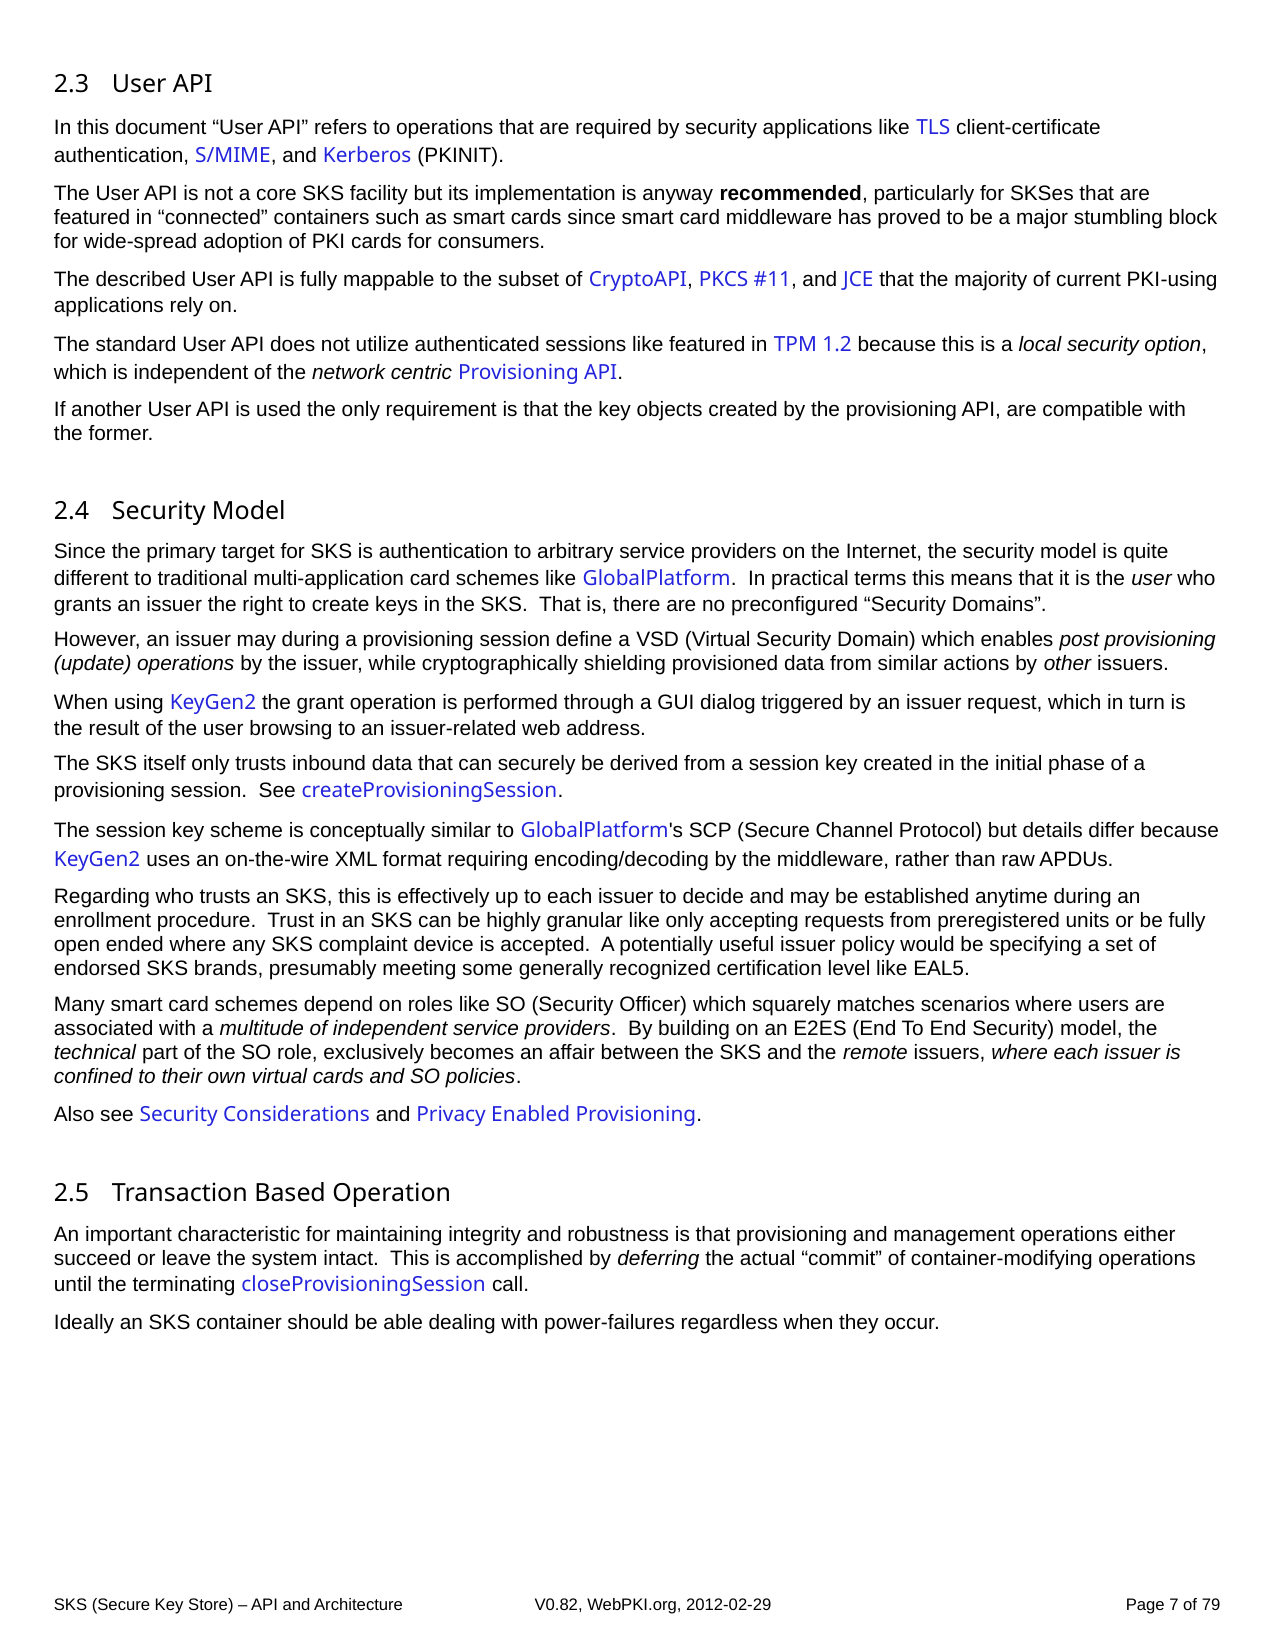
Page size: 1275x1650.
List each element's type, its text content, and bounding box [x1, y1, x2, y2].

text Ideally an SKS container should be able dealing with power-failures regardless when they occur. [54, 1310, 1221, 1334]
text Since the primary target for SKS is authentication to arbitrary service providers on the Internet, the security model is quite different to traditional multi-application card schemes like GlobalPlatform. In practical terms this means that it is the user who grants an issuer the right to create keys in the SKS. That is, there are no preconfigured “Security Domains”. [54, 539, 1221, 616]
text Many smart card schemes depend on roles like SO (Security Officer) which squarely matches scenarios where users are associated with a multitude of independent service providers. By building on an E2ES (End To End Security) model, the technical part of the SO role, exclusively becomes an affair between the SKS and the remote issuers, where each issuer is confined to their own virtual cards and SO policies. [54, 992, 1221, 1087]
text If another User API is used the only requirement is that the key objects created by the provisioning API, are compatible with the former. [54, 397, 1221, 445]
subtitle Transaction Based Operation [54, 1175, 1221, 1209]
text The standard User API does not utilize authenticated sessions like featured in TPM 1.2 because this is a local security option, which is independent of the network centric Provisioning API. [54, 329, 1221, 386]
text The User API is not a core SKS facility but its implementation is anyway recommended, particularly for SKSes that are featured in “connected” containers such as smart cards since smart card middleware has proved to be a major stumbling block for wide-spread adoption of PKI cards for consumers. [54, 181, 1221, 253]
text The SKS itself only trusts inbound data that can securely be derived from a session key created in the initial phase of a provisioning session. See createProvisioningSession. [54, 751, 1221, 803]
text Regarding who trusts an SKS, this is effectively up to each issuer to decide and may be established anytime during an enrollment procedure. Trust in an SKS can be highly granular like only accepting requests from preregistered units or be fully open ended where any SKS complaint device is accepted. A potentially useful issuer policy would be specifying a set of endorsed SKS brands, presumably meeting some generally recognized certification level like EAL5. [54, 884, 1221, 980]
text An important characteristic for maintaining integrity and robustness is that provisioning and management operations either succeed or leave the system intact. This is accomplished by deferring the actual “commit” of container-modifying operations until the terminating closeProvisioningSession call. [54, 1222, 1221, 1298]
text However, an issuer may during a provisioning session define a VSD (Virtual Security Domain) which enables post provisioning (update) operations by the issuer, while cryptographically shielding provisioned data from similar actions by other issuers. [54, 627, 1221, 675]
text The described User API is fully mappable to the subset of CryptoAPI, PKCS #11, and JCE that the majority of current PKI‑using applications rely on. [54, 264, 1221, 317]
text The session key scheme is conceptually similar to GlobalPlatform's SCP (Secure Channel Protocol) but details differ because KeyGen2 uses an on-the-wire XML format requiring encoding/decoding by the middleware, rather than raw APDUs. [54, 815, 1221, 872]
text In this document “User API” refers to operations that are required by security applications like TLS client-certificate authentication, S/MIME, and Kerberos (PKINIT). [54, 112, 1221, 169]
text Also see Security Considerations and Privacy Enabled Provisioning. [54, 1099, 1221, 1128]
subtitle Security Model [54, 493, 1221, 527]
text When using KeyGen2 the grant operation is performed through a GUI dialog triggered by an issuer request, which in turn is the result of the user browsing to an issuer-related web address. [54, 687, 1221, 739]
subtitle User API [54, 66, 1221, 100]
